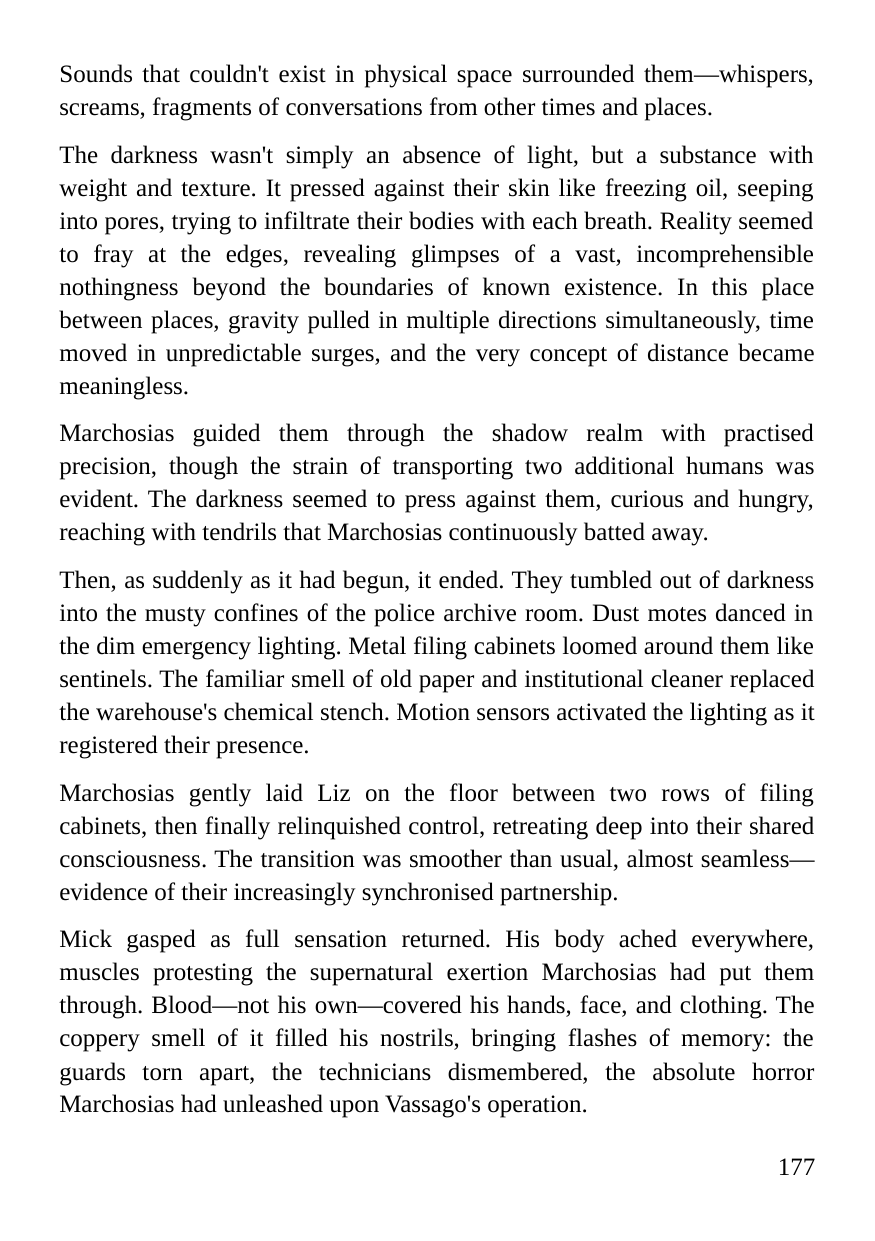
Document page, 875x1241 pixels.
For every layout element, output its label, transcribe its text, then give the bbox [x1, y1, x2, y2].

text Marchosias gently laid Liz on the floor between two rows of filing cabinets, then finally relinquished control, retreating deep into their shared consciousness. The transition was smoother than usual, almost seamless—evidence of their increasingly synchronised partnership. [59, 778, 815, 906]
text The darkness wasn't simply an absence of light, but a substance with weight and texture. It pressed against their skin like freezing oil, seeping into pores, trying to infiltrate their bodies with each breath. Reality seemed to fray at the edges, revealing glimpses of a vast, incomprehensible nothingness beyond the boundaries of known existence. In this place between places, gravity pulled in multiple directions simultaneously, time moved in unpredictable surges, and the very concept of distance became meaningless. [59, 140, 815, 399]
text Mick gasped as full sensation returned. His body ached everywhere, muscles protesting the supernatural exertion Marchosias had put them through. Blood—not his own—covered his hands, face, and clothing. The coppery smell of it filled his nostrils, bringing flashes of memory: the guards torn apart, the technicians dismembered, the absolute horror Marchosias had unleashed upon Vassago's operation. [59, 924, 815, 1118]
text Then, as suddenly as it had begun, it ended. They tumbled out of darkness into the musty confines of the police archive room. Dust motes danced in the dim emergency lighting. Metal filing cabinets loomed around them like sentinels. The familiar smell of old paper and institutional cleaner replaced the warehouse's chemical stench. Motion sensors activated the lighting as it registered their presence. [59, 565, 815, 759]
text Sounds that couldn't exist in physical space surrounded them—whispers, screams, fragments of conversations from other times and places. [59, 59, 815, 121]
text Marchosias guided them through the shadow realm with practised precision, though the strain of transporting two additional humans was evident. The darkness seemed to press against them, curious and hungry, reaching with tendrils that Marchosias continuously batted away. [59, 418, 815, 546]
